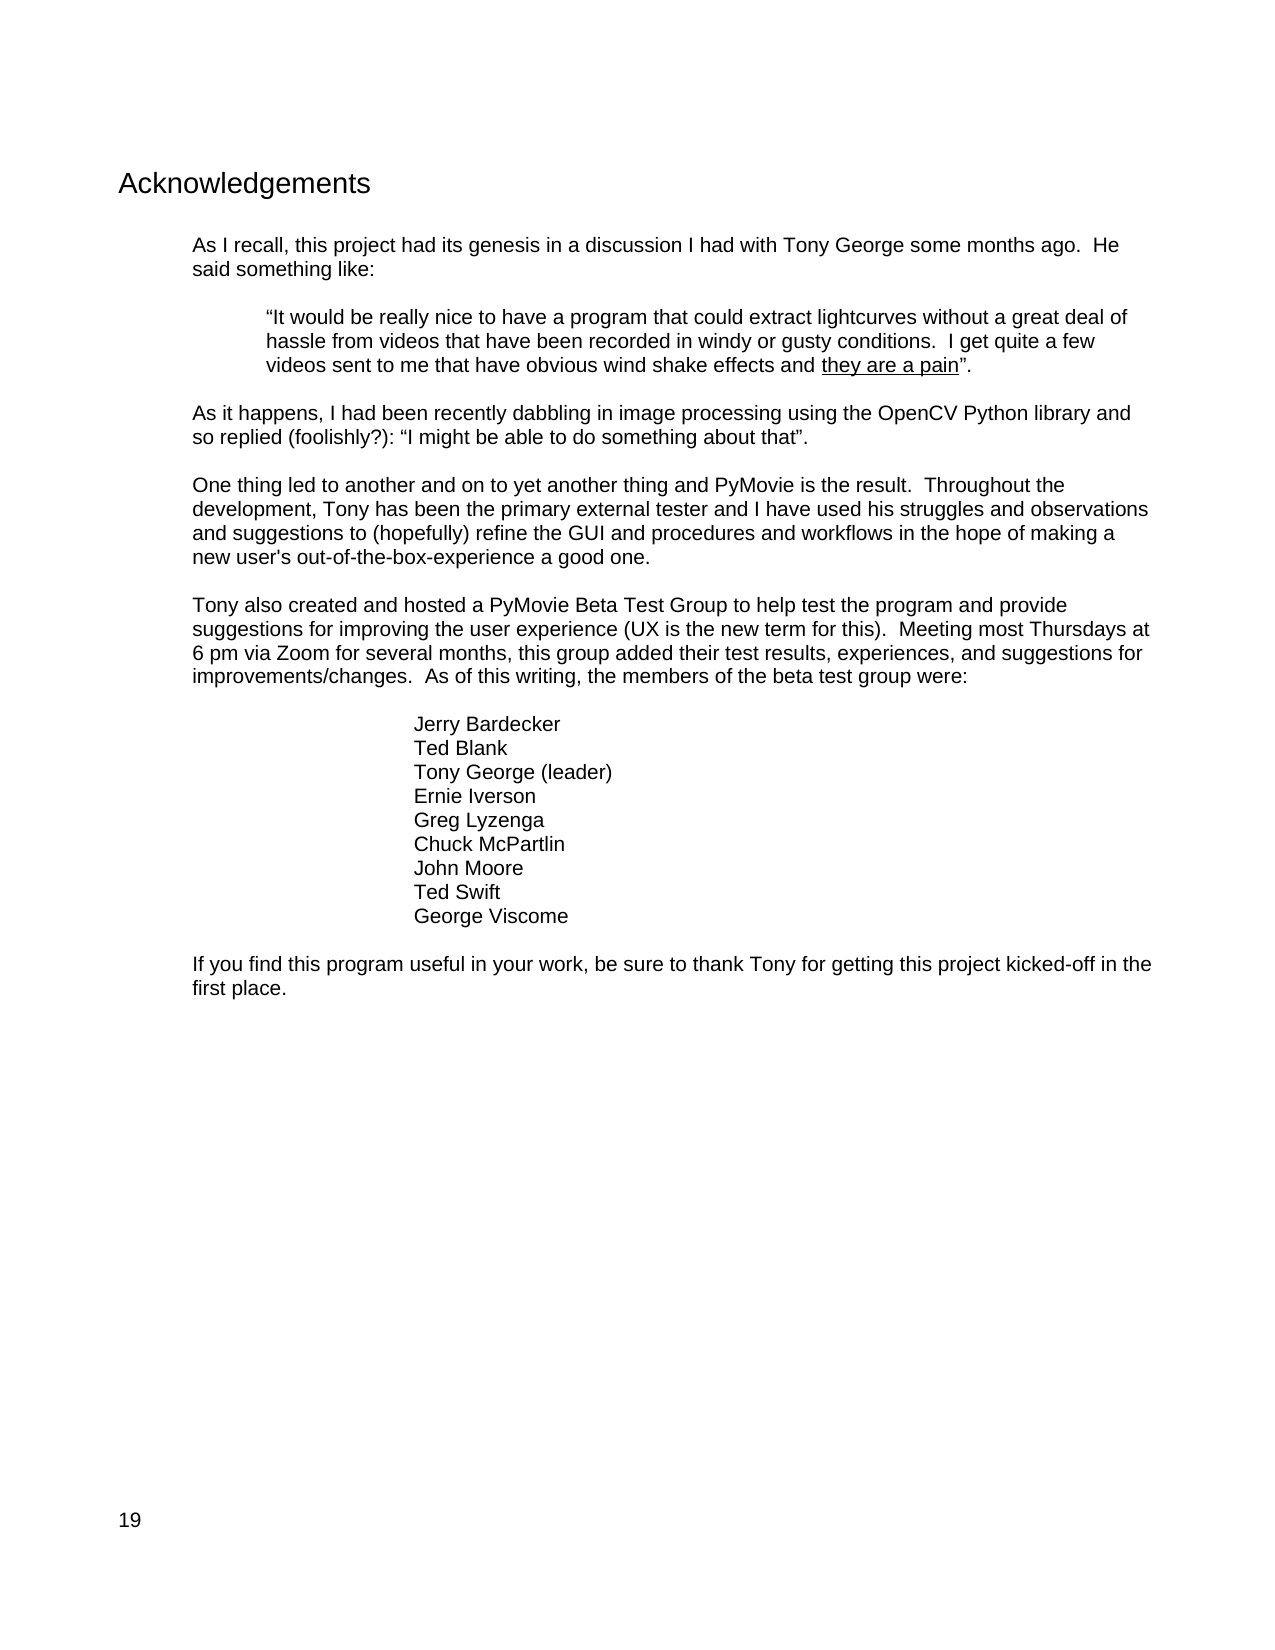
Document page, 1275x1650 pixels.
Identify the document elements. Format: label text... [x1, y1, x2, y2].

text As I recall, this project had its genesis in a discussion I had with Tony George some months ago. He said something like: [192, 233, 1157, 281]
text Greg Lyzenga [413, 808, 1157, 832]
text Ted Swift [413, 880, 1157, 904]
text Ted Blank [413, 736, 1157, 760]
text Tony George (leader) [413, 760, 1157, 784]
text Acknowledgements [118, 166, 1157, 199]
text One thing led to another and on to yet another thing and PyMovie is the result. Throughout the development, Tony has been the primary external tester and I have used his struggles and observations and suggestions to (hopefully) refine the GUI and procedures and workflows in the hope of making a new user's out-of-the-box-experience a good one. [192, 473, 1157, 568]
text “It would be really nice to have a program that could extract lightcurves without a great deal of hassle from videos that have been recorded in windy or gusty conditions. I get quite a few videos sent to me that have obvious wind shake effects and they are a pain”. [266, 305, 1157, 377]
text George Viscome [413, 904, 1157, 928]
text Jerry Bardecker [413, 712, 1157, 736]
text John Moore [413, 856, 1157, 880]
text Ernie Iverson [413, 784, 1157, 808]
text Chuck McPartlin [413, 832, 1157, 856]
text Tony also created and hosted a PyMovie Beta Test Group to help test the program and provide suggestions for improving the user experience (UX is the new term for this). Meeting most Thursdays at 6 pm via Zoom for several months, this group added their test results, experiences, and suggestions for improvements/changes. As of this writing, the members of the beta test group were: [192, 592, 1157, 688]
text As it happens, I had been recently dabbling in image processing using the OpenCV Python library and so replied (foolishly?): “I might be able to do something about that”. [192, 401, 1157, 449]
text If you find this program useful in your work, be sure to thank Tony for getting this project kicked-off in the first place. [192, 952, 1157, 1000]
